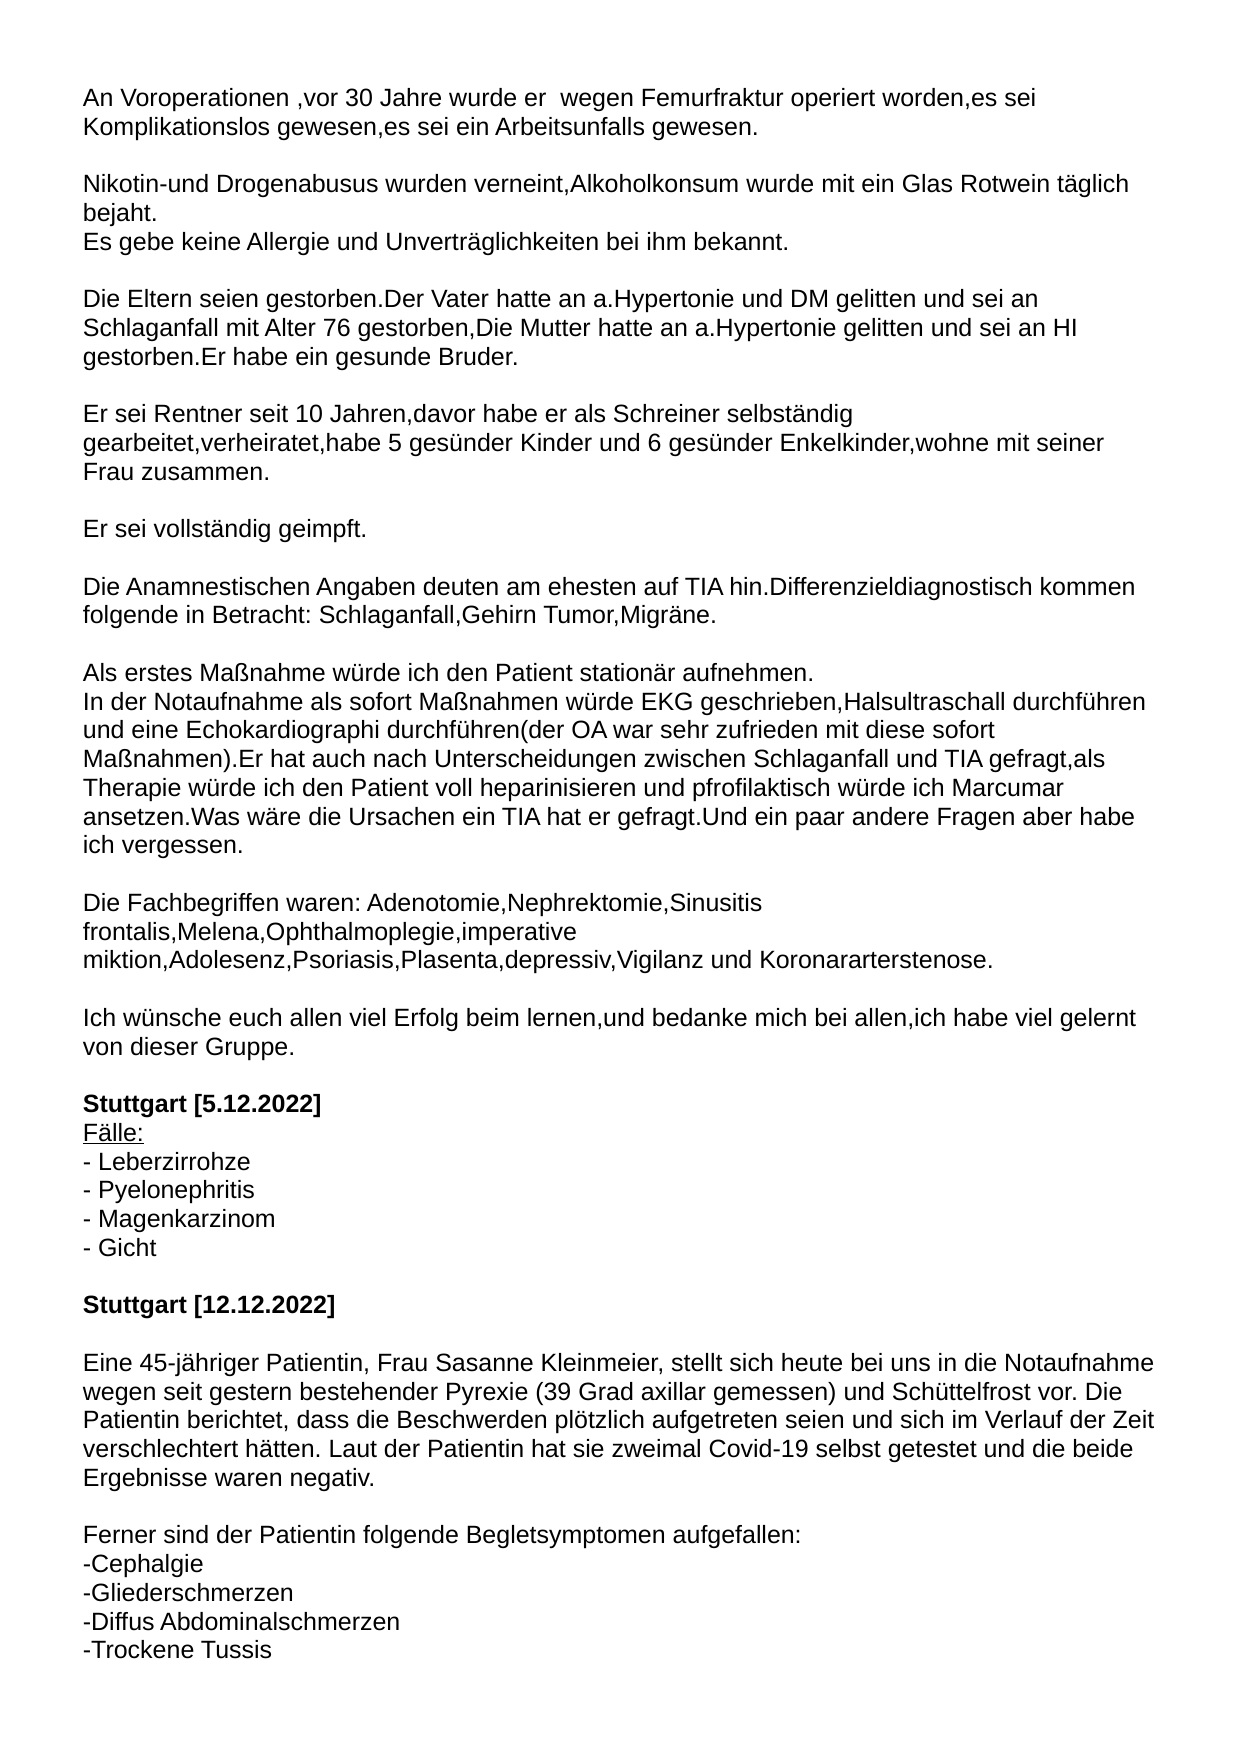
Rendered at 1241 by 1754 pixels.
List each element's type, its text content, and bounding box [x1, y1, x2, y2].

text -Diffus Abdominalschmerzen [83, 1606, 1157, 1635]
text Er sei vollständig geimpft. [83, 514, 1157, 543]
text Er sei Rentner seit 10 Jahren,davor habe er als Schreiner selbständig gearbeitet,verheiratet,habe 5 gesünder Kinder und 6 gesünder Enkelkinder,wohne mit seiner Frau zusammen. [83, 399, 1157, 485]
text An Voroperationen ,vor 30 Jahre wurde er wegen Femurfraktur operiert worden,es sei Komplikationslos gewesen,es sei ein Arbeitsunfalls gewesen. [83, 83, 1157, 140]
text Es gebe keine Allergie und Unverträglichkeiten bei ihm bekannt. [83, 226, 1157, 255]
text Die Anamnestischen Angaben deuten am ehesten auf TIA hin.Differenzieldiagnostisch kommen folgende in Betracht: Schlaganfall,Gehirn Tumor,Migräne. [83, 571, 1157, 629]
text Fälle: [83, 1118, 1157, 1146]
text Die Fachbegriffen waren: Adenotomie,Nephrektomie,Sinusitis frontalis,Melena,Ophthalmoplegie,imperative miktion,Adolesenz,Psoriasis,Plasenta,depressiv,Vigilanz und Koronararterstenose. [83, 888, 1157, 974]
text In der Notaufnahme als sofort Maßnahmen würde EKG geschrieben,Halsultraschall durchführen und eine Echokardiographi durchführen(der OA war sehr zufrieden mit diese sofort Maßnahmen).Er hat auch nach Unterscheidungen zwischen Schlaganfall und TIA gefragt,als Therapie würde ich den Patient voll heparinisieren und pfrofilaktisch würde ich Marcumar ansetzen.Was wäre die Ursachen ein TIA hat er gefragt.Und ein paar andere Fragen aber habe ich vergessen. [83, 686, 1157, 859]
text -Cephalgie [83, 1549, 1157, 1578]
text Ferner sind der Patientin folgende Begletsymptomen aufgefallen: [83, 1520, 1157, 1549]
text -Gliederschmerzen [83, 1578, 1157, 1606]
text Als erstes Maßnahme würde ich den Patient stationär aufnehmen. [83, 658, 1157, 686]
text - Gicht [83, 1233, 1157, 1261]
text -Trockene Tussis [83, 1635, 1157, 1664]
text Ich wünsche euch allen viel Erfolg beim lernen,und bedanke mich bei allen,ich habe viel gelernt von dieser Gruppe. [83, 1003, 1157, 1060]
text - Pyelonephritis [83, 1175, 1157, 1204]
text Die Eltern seien gestorben.Der Vater hatte an a.Hypertonie und DM gelitten und sei an Schlaganfall mit Alter 76 gestorben,Die Mutter hatte an a.Hypertonie gelitten und sei an HI gestorben.Er habe ein gesunde Bruder. [83, 284, 1157, 370]
text - Magenkarzinom [83, 1204, 1157, 1233]
text Stuttgart [12.12.2022] [83, 1290, 1157, 1319]
text Nikotin-und Drogenabusus wurden verneint,Alkoholkonsum wurde mit ein Glas Rotwein täglich bejaht. [83, 169, 1157, 226]
text Eine 45-jähriger Patientin, Frau Sasanne Kleinmeier, stellt sich heute bei uns in die Notaufnahme wegen seit gestern bestehender Pyrexie (39 Grad axillar gemessen) und Schüttelfrost vor. Die Patientin berichtet, dass die Beschwerden plötzlich aufgetreten seien und sich im Verlauf der Zeit verschlechtert hätten. Laut der Patientin hat sie zweimal Covid-19 selbst getestet und die beide Ergebnisse waren negativ. [83, 1348, 1157, 1491]
text Stuttgart [5.12.2022] [83, 1089, 1157, 1118]
text - Leberzirrohze [83, 1146, 1157, 1175]
